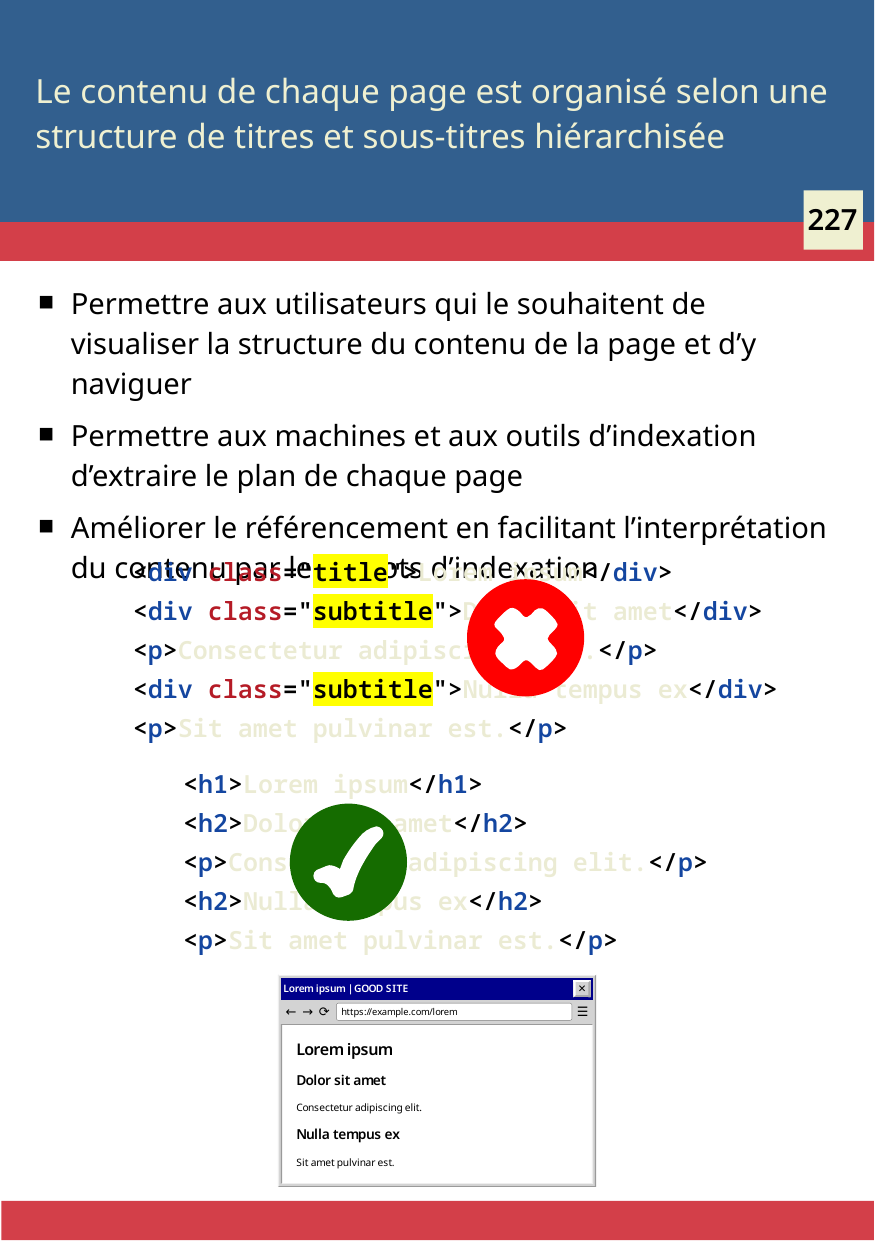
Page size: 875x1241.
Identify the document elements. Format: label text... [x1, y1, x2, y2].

list Permettre aux utilisateurs qui le souhaitent de visualiser la structure du contenu de la page et d’y naviguer Permettre aux machines et aux outils d’indexation d’extraire le plan de chaque page Améliorer le référencement en facilitant l’interprétation du contenu par les robots d’indexation [23, 283, 839, 1111]
text_box <div class="title">Lorem ipsum</div> <div class="subtitle">Dolor sit amet</div> <p>Consectetur adipiscing elit.</p> <div class="subtitle">Nulla tempus ex</div> <p>Sit amet pulvinar est.</p> [132, 549, 798, 756]
title Le contenu de chaque page est organisé selon une structure de titres et sous-titres hiérarchisée [35, 13, 839, 213]
picture [277, 975, 597, 1188]
text_box <h1>Lorem ipsum</h1> <h2>Dolor sit amet</h2> <p>Consectetur adipiscing elit.</p> <h2>Nulla tempus ex</h2> <p>Sit amet pulvinar est.</p> [183, 761, 713, 975]
picture [289, 803, 408, 922]
picture [466, 578, 585, 697]
text_box 227 [803, 188, 863, 249]
